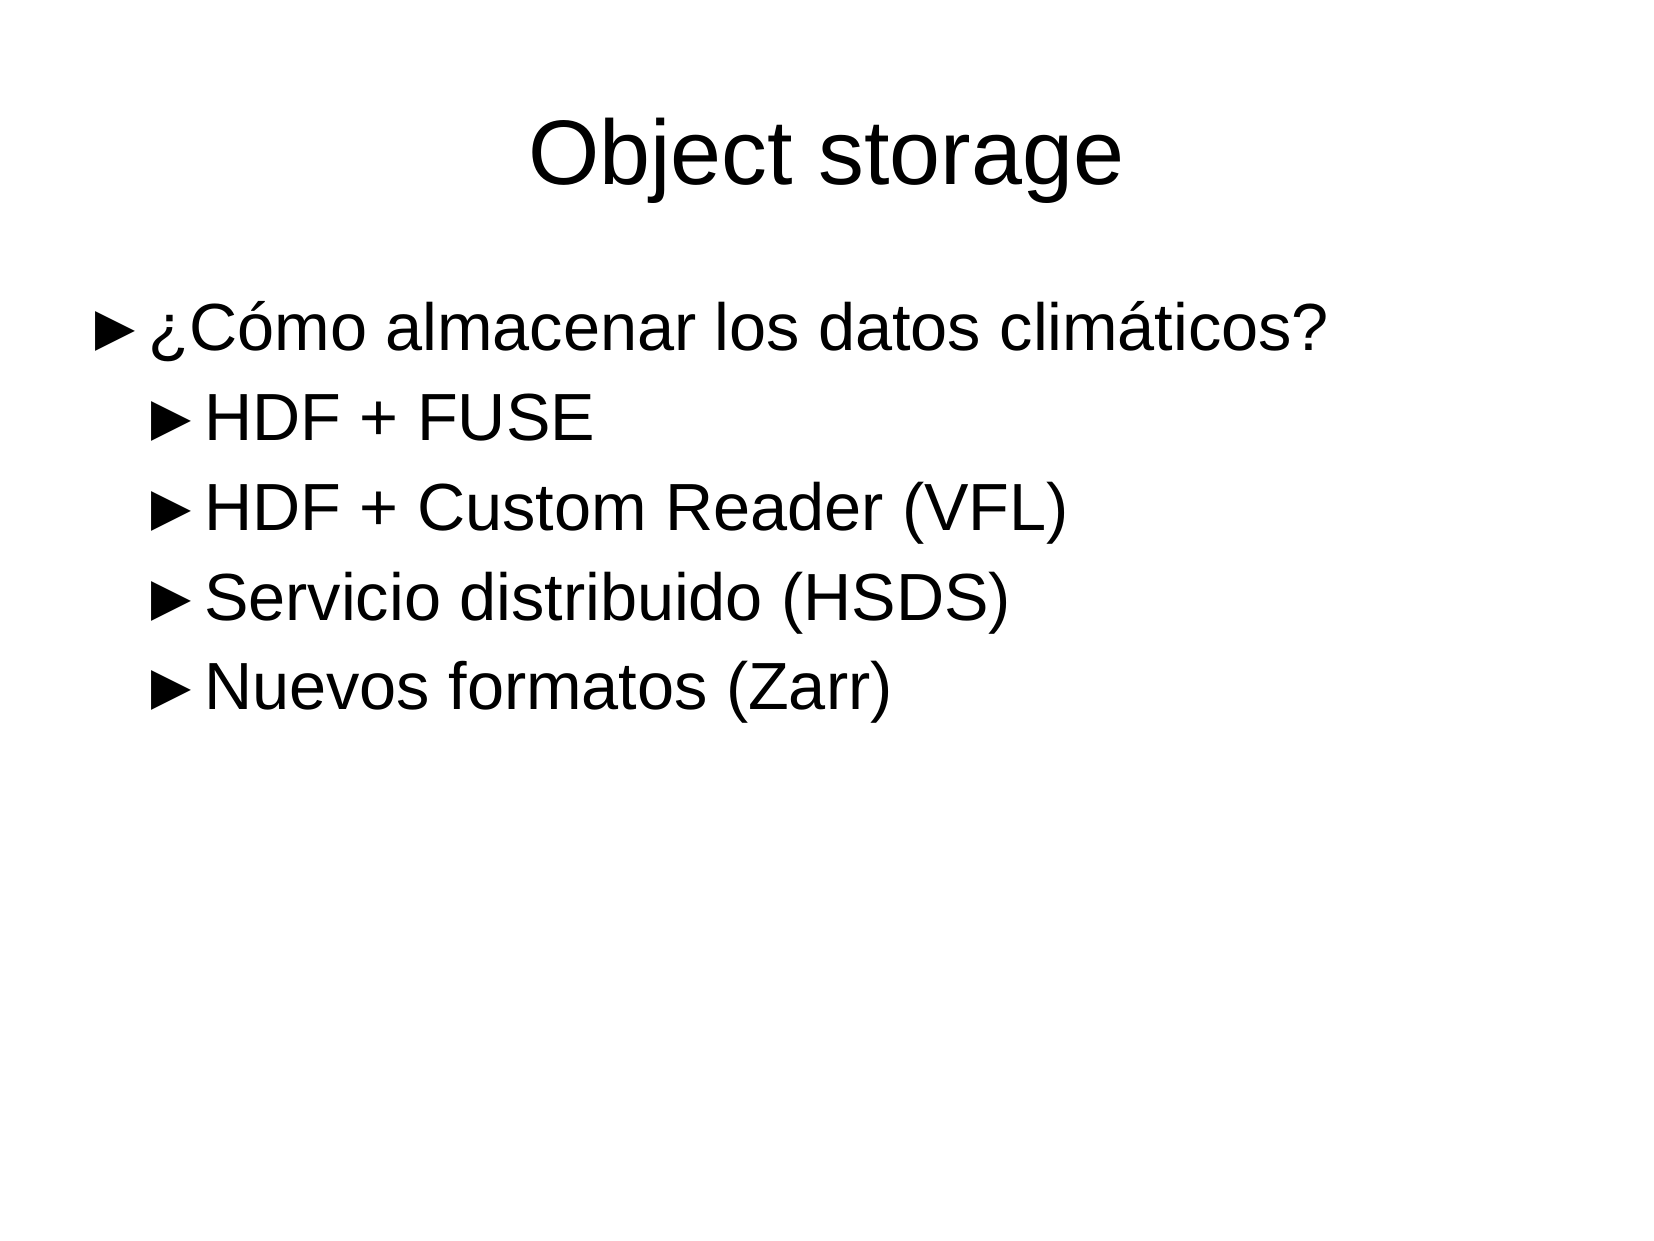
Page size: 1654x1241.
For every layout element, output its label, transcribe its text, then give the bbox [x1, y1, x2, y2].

subtitle ►¿Cómo almacenar los datos climáticos? ►HDF + FUSE ►HDF + Custom Reader (VFL) ►Servicio distribuido (HSDS) ►Nuevos formatos (Zarr) [82, 290, 1571, 1010]
title Object storage [82, 49, 1571, 257]
